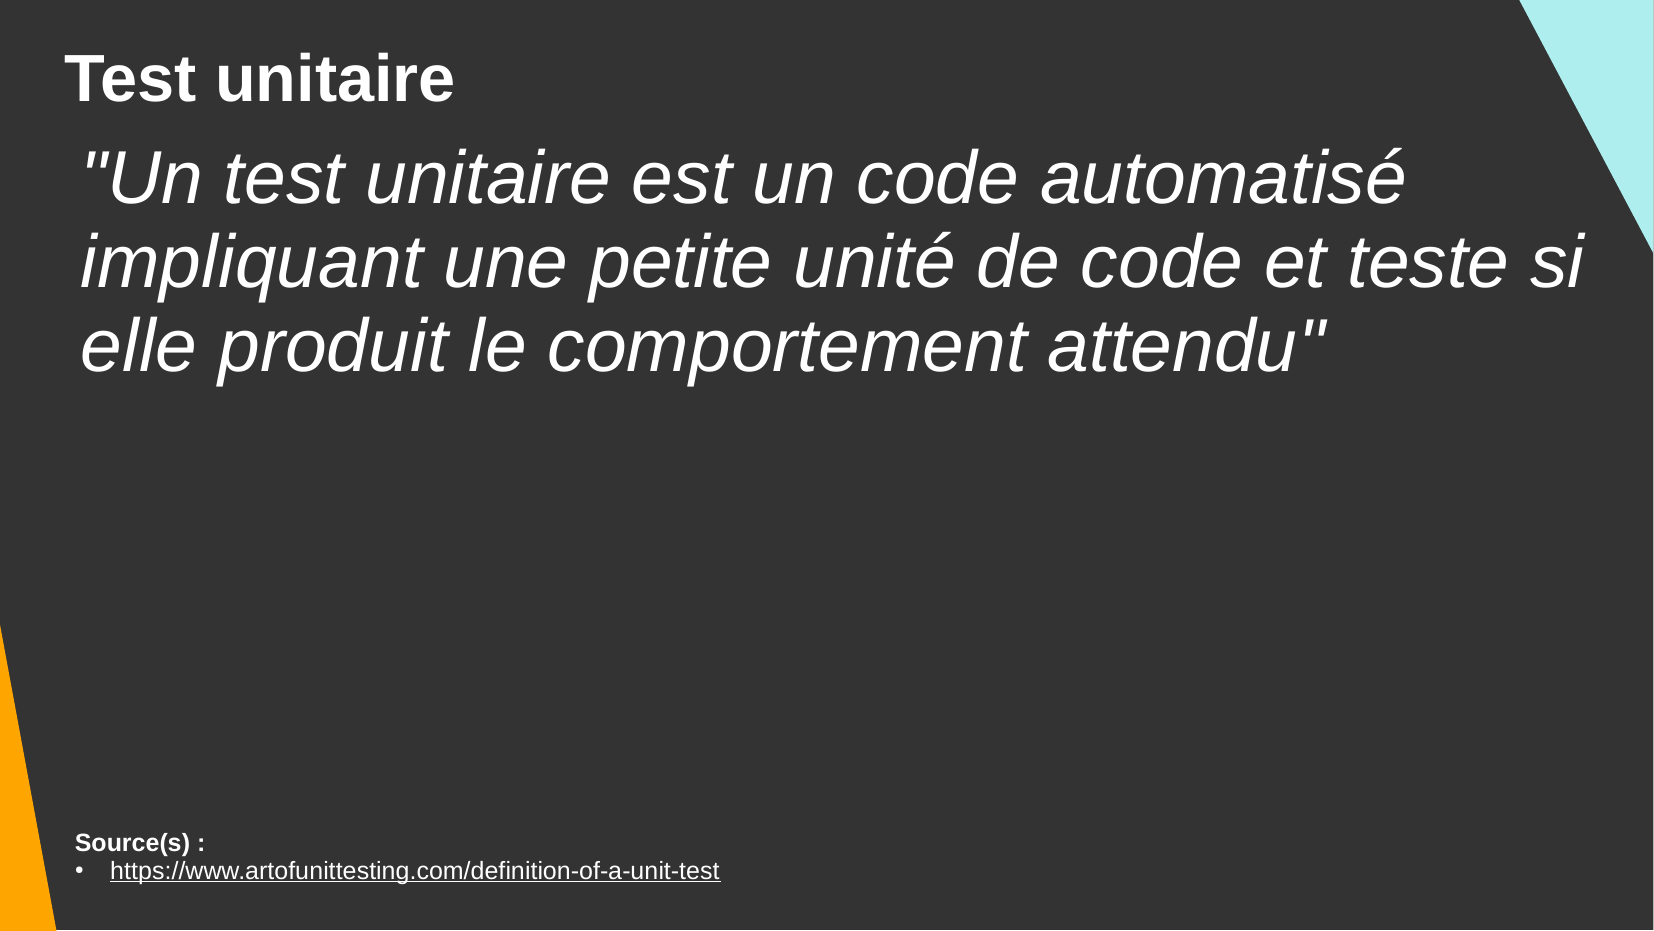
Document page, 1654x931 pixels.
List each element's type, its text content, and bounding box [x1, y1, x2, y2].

text_box [1519, 0, 1654, 255]
list "Un test unitaire est un code automatisé impliquant une petite unité de code et teste si elle produit le comportement attendu" [80, 135, 1620, 414]
text_box Source(s) : https://www.artofunittesting.com/definition-of-a-unit-test [60, 821, 1546, 906]
title Test unitaire [64, 40, 1635, 116]
text_box [0, 624, 57, 931]
